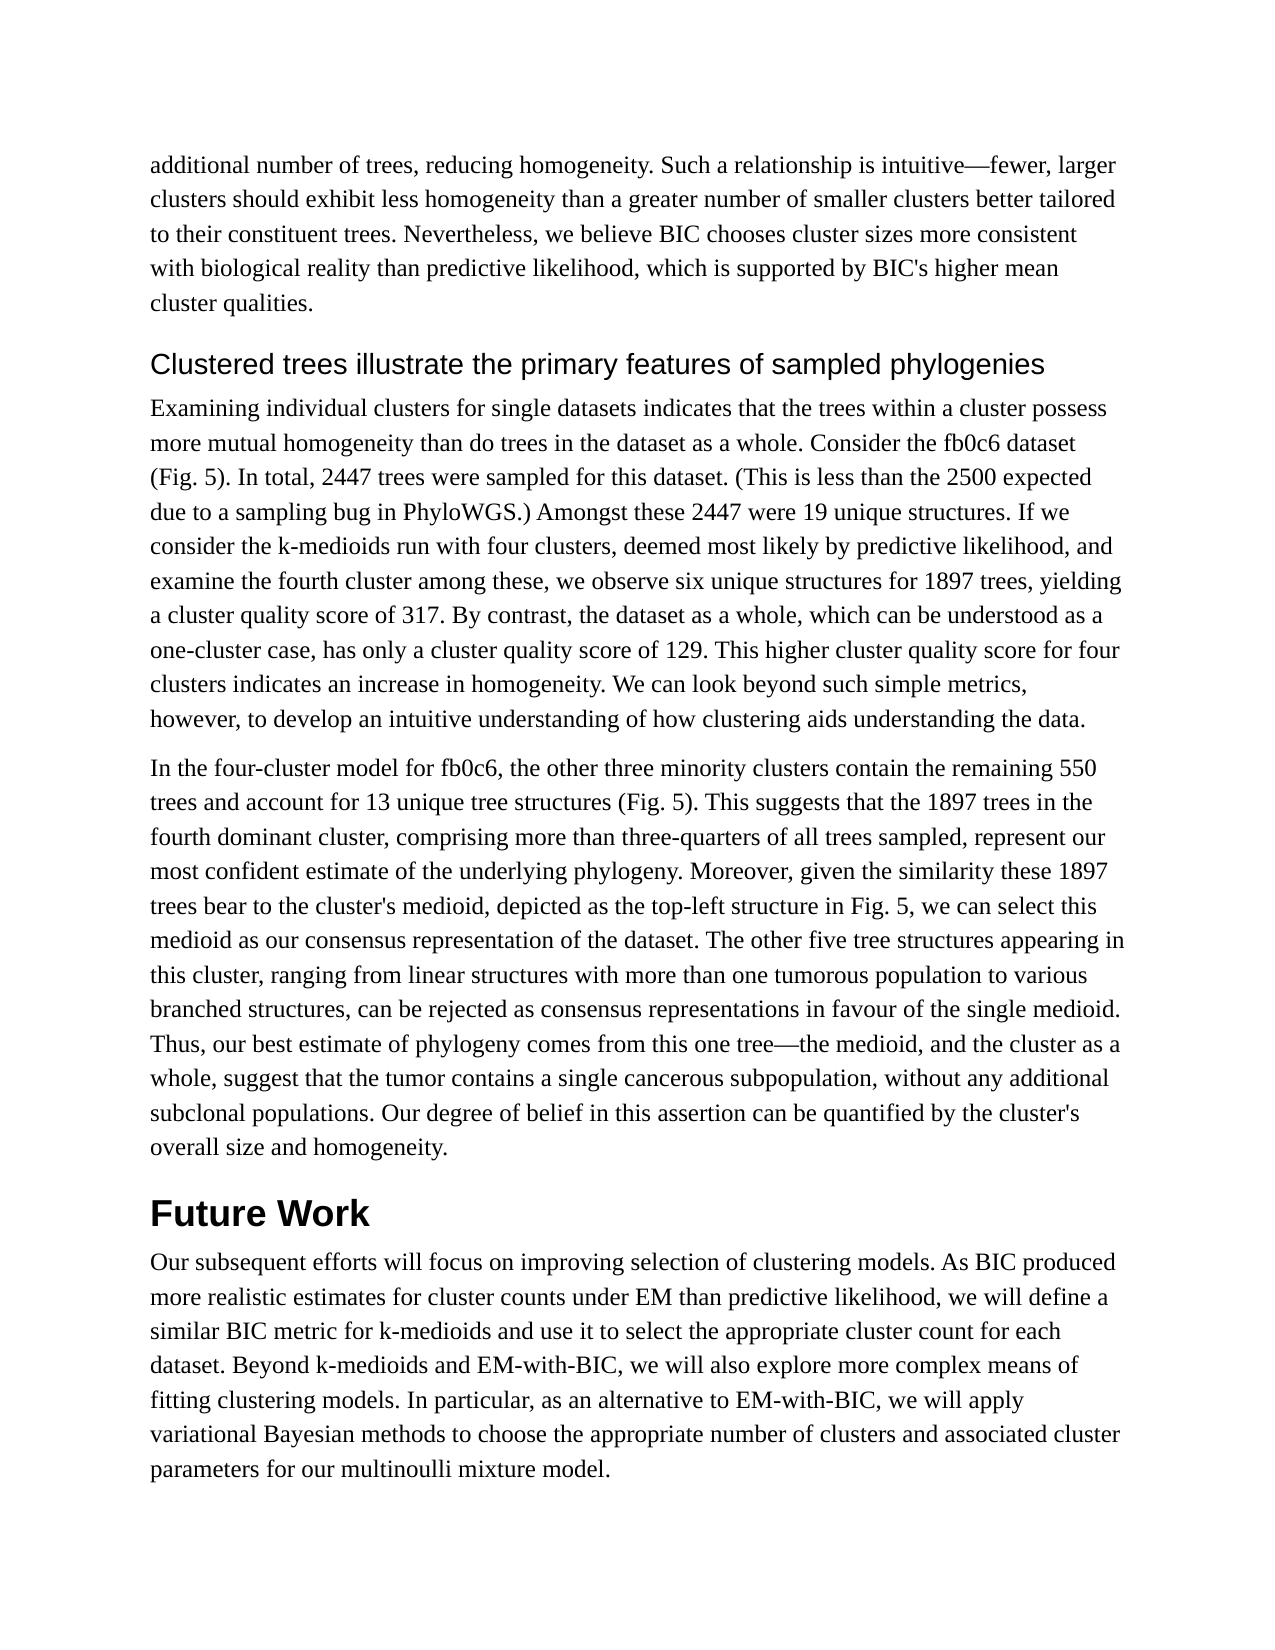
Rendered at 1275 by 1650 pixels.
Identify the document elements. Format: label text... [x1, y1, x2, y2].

subtitle Clustered trees illustrate the primary features of sampled phylogenies [150, 347, 1125, 381]
text In the four-cluster model for fb0c6, the other three minority clusters contain the remaining 550 trees and account for 13 unique tree structures (Fig. 5). This suggests that the 1897 trees in the fourth dominant cluster, comprising more than three-quarters of all trees sampled, represent our most confident estimate of the underlying phylogeny. Moreover, given the similarity these 1897 trees bear to the cluster's medioid, depicted as the top-left structure in Fig. 5, we can select this medioid as our consensus representation of the dataset. The other five tree structures appearing in this cluster, ranging from linear structures with more than one tumorous population to various branched structures, can be rejected as consensus representations in favour of the single medioid. Thus, our best estimate of phylogeny comes from this one tree—the medioid, and the cluster as a whole, suggest that the tumor contains a single cancerous subpopulation, without any additional subclonal populations. Our degree of belief in this assertion can be quantified by the cluster's overall size and homogeneity. [150, 753, 1125, 1161]
text Our subsequent efforts will focus on improving selection of clustering models. As BIC produced more realistic estimates for cluster counts under EM than predictive likelihood, we will define a similar BIC metric for k-medioids and use it to select the appropriate cluster count for each dataset. Beyond k-medioids and EM-with-BIC, we will also explore more complex means of fitting clustering models. In particular, as an alternative to EM-with-BIC, we will apply variational Bayesian methods to choose the appropriate number of clusters and associated cluster parameters for our multinoulli mixture model. [150, 1247, 1125, 1483]
text Examining individual clusters for single datasets indicates that the trees within a cluster possess more mutual homogeneity than do trees in the dataset as a whole. Consider the fb0c6 dataset (Fig. 5). In total, 2447 trees were sampled for this dataset. (This is less than the 2500 expected due to a sampling bug in PhyloWGS.) Amongst these 2447 were 19 unique structures. If we consider the k-medioids run with four clusters, deemed most likely by predictive likelihood, and examine the fourth cluster among these, we observe six unique structures for 1897 trees, yielding a cluster quality score of 317. By contrast, the dataset as a whole, which can be understood as a one-cluster case, has only a cluster quality score of 129. This higher cluster quality score for four clusters indicates an increase in homogeneity. We can look beyond such simple metrics, however, to develop an intuitive understanding of how clustering aids understanding the data. [150, 393, 1125, 732]
text additional number of trees, reducing homogeneity. Such a relationship is intuitive—fewer, larger clusters should exhibit less homogeneity than a greater number of smaller clusters better tailored to their constituent trees. Nevertheless, we believe BIC chooses cluster sizes more consistent with biological reality than predictive likelihood, which is supported by BIC's higher mean cluster qualities. [150, 150, 1125, 317]
subtitle Future Work [150, 1192, 1125, 1235]
